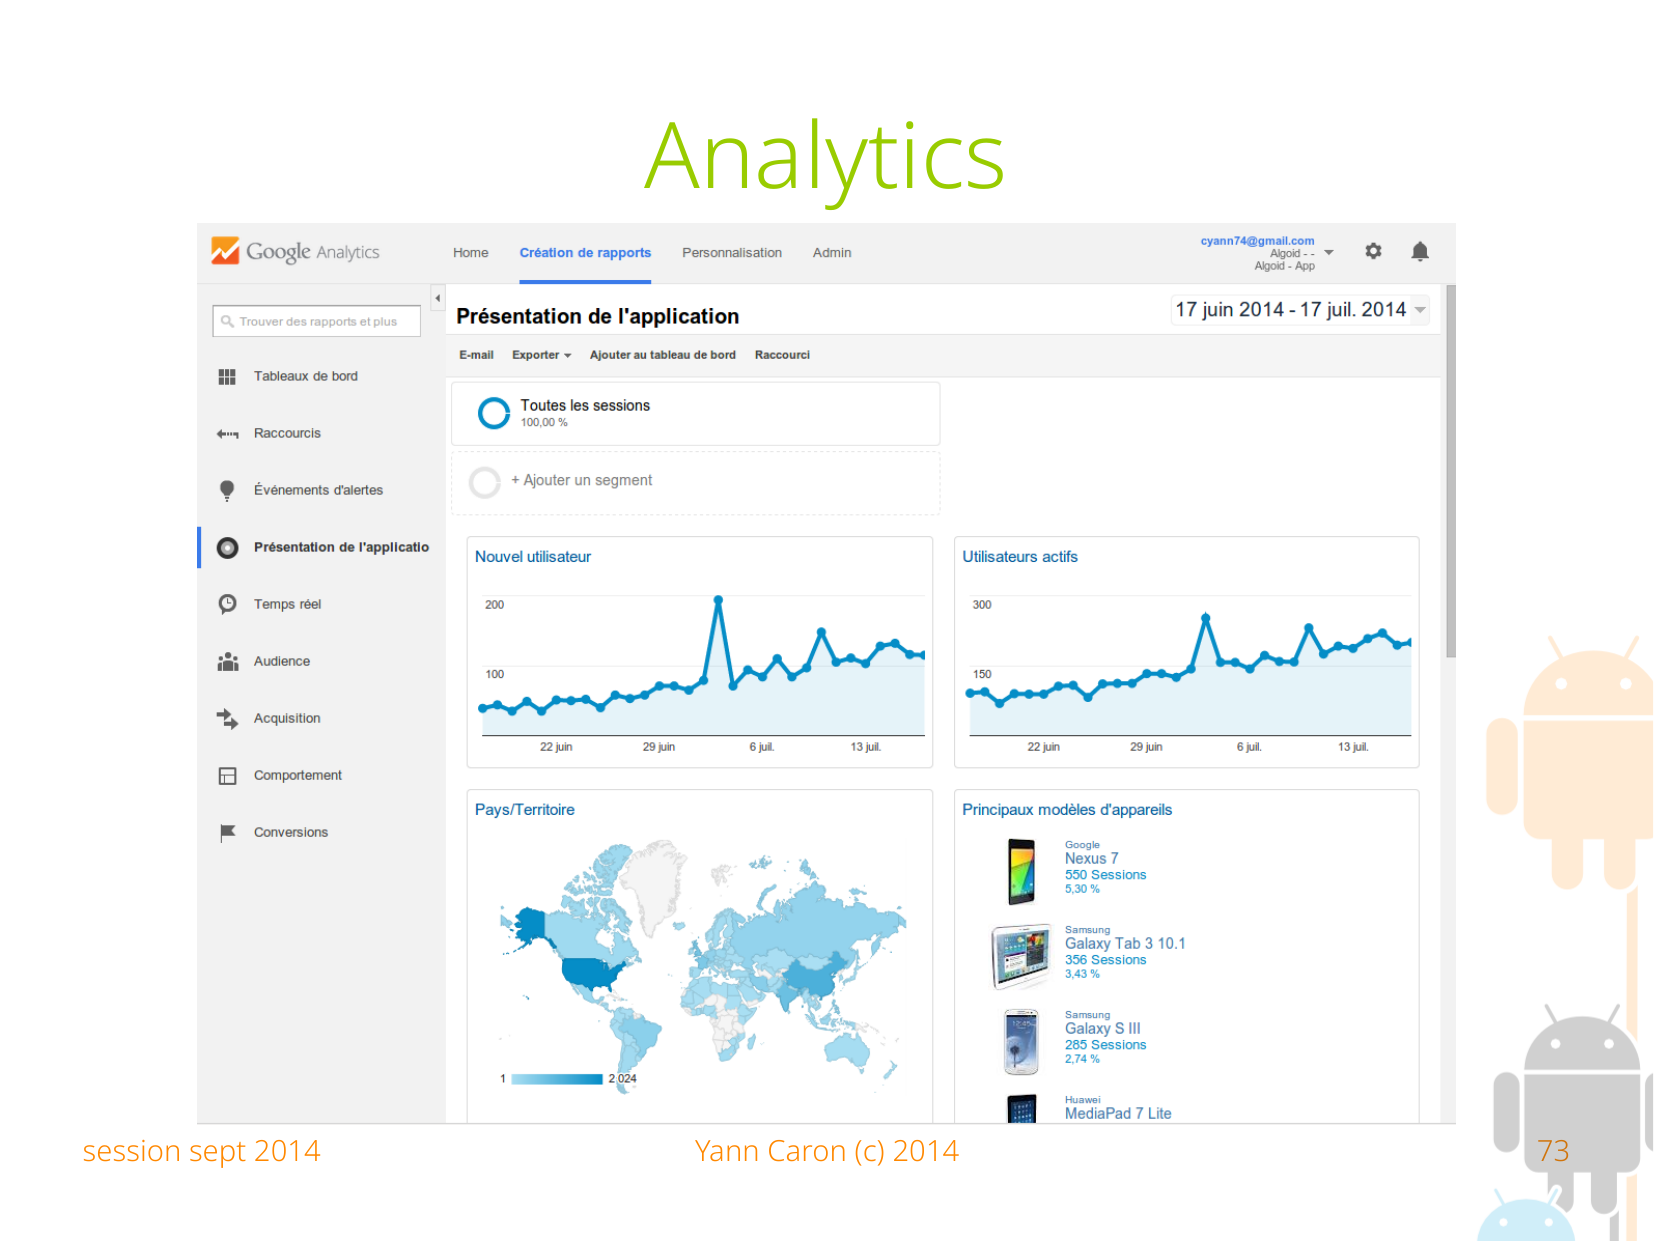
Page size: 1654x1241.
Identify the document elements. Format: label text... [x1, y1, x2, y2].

picture [197, 223, 1654, 1241]
title Analytics [82, 49, 1571, 257]
